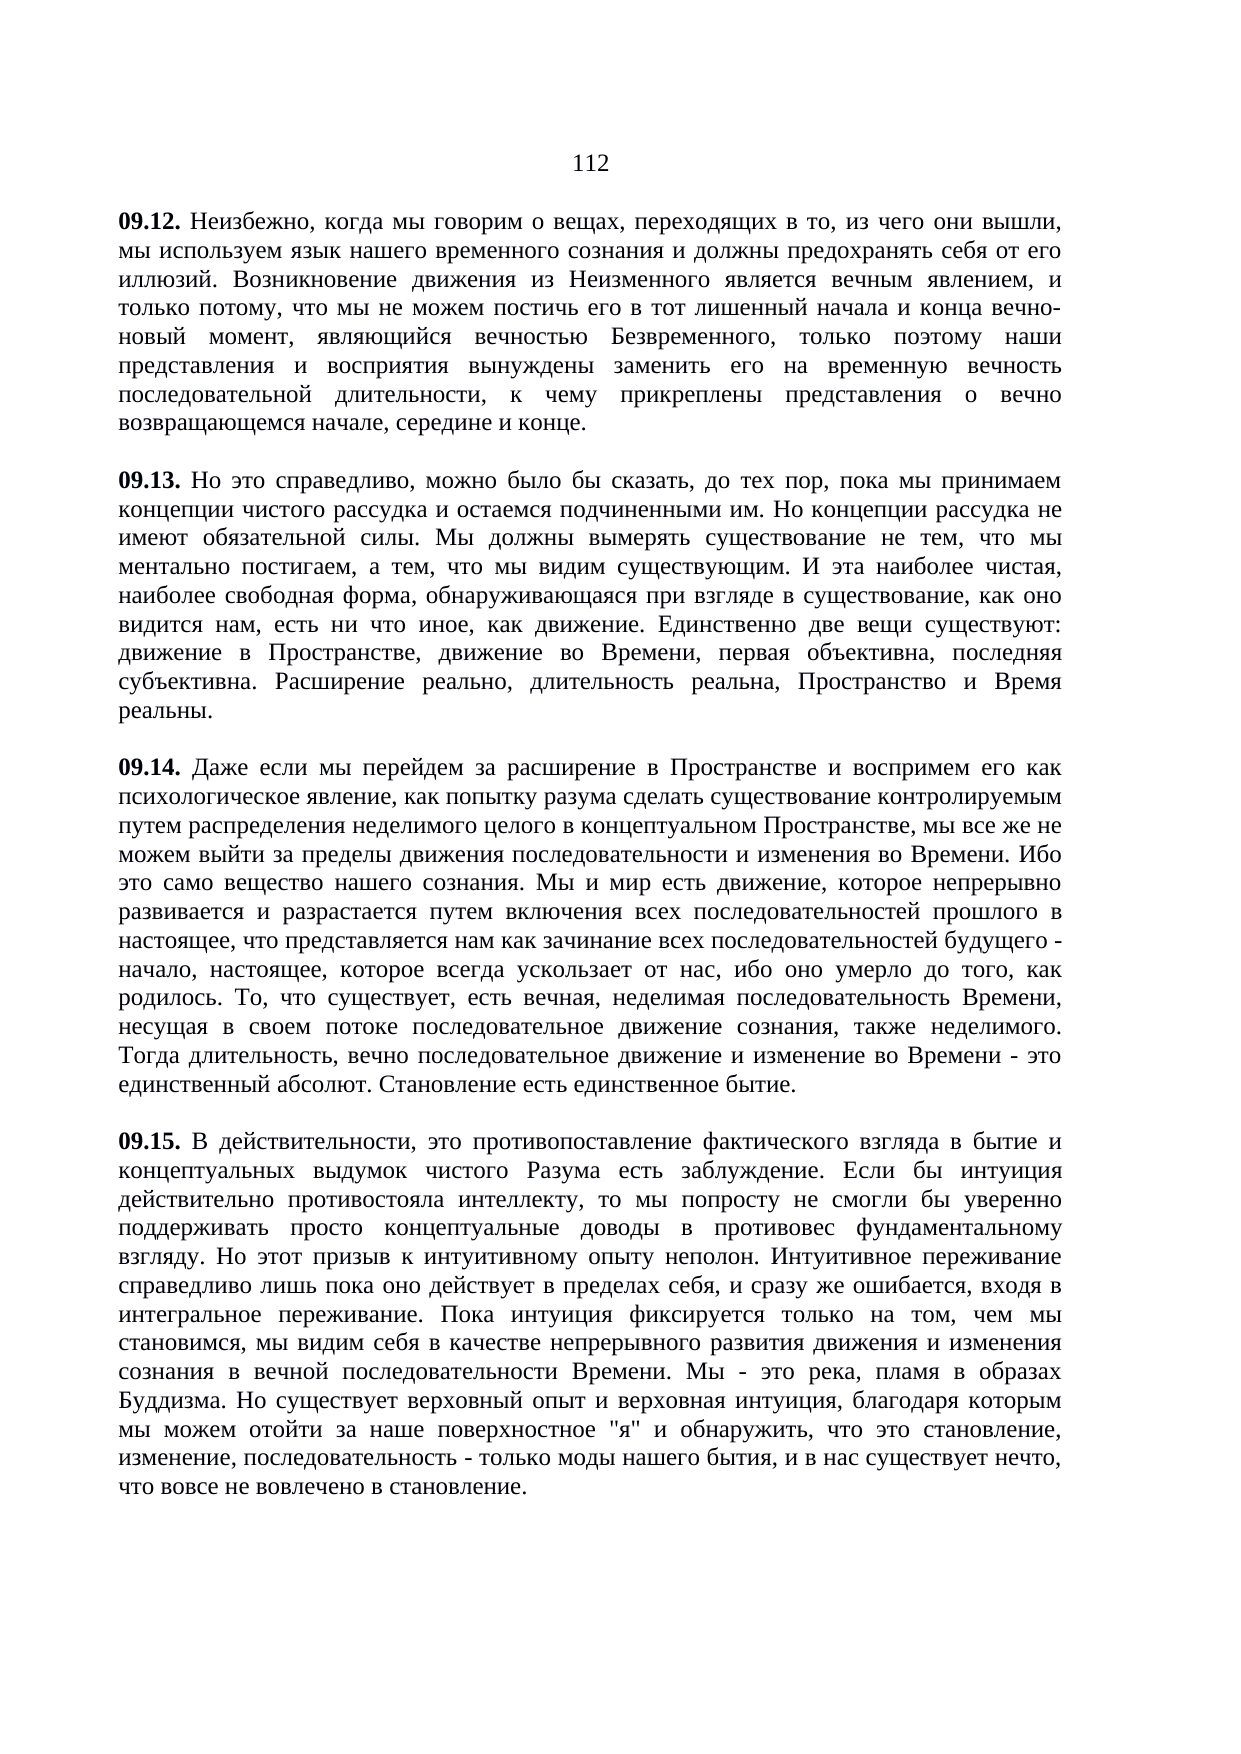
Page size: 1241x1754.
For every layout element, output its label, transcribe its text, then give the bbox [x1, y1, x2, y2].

text 09.13. Но это справедливо, можно было бы сказать, до тех пор, пока мы принимаем концепции чистого рассудка и остаемся подчиненными им. Но концепции рассудка не имеют обязательной силы. Мы должны вымерять существование не тем, что мы ментально постигаем, а тем, что мы видим существующим. И эта наиболее чистая, наиболее свободная форма, обнаруживающаяся при взгляде в существование, как оно видится нам, есть ни что иное, как движение. Единственно две вещи существуют: движение в Пространстве, движение во Времени, первая объективна, последняя субъективна. Расширение реально, длительность реальна, Пространство и Время реальны. [118, 465, 1063, 724]
text 09.14. Даже если мы перейдем за расширение в Пространстве и воспримем его как психологическое явление, как попытку разума сделать существование контролируемым путем распределения неделимого целого в концептуальном Пространстве, мы все же не можем выйти за пределы движения последовательности и изменения во Времени. Ибо это само вещество нашего сознания. Мы и мир есть движение, которое непрерывно развивается и разрастается путем включения всех последовательностей прошлого в настоящее, что представляется нам как зачинание всех последовательностей будущего - начало, настоящее, которое всегда ускользает от нас, ибо оно умерло до того, как родилось. То, что существует, есть вечная, неделимая последовательность Времени, несущая в своем потоке последовательное движение сознания, также неделимого. Тогда длительность, вечно последовательное движение и изменение во Времени - это единственный абсолют. Становление есть единственное бытие. [118, 752, 1063, 1097]
text 09.15. В действительности, это противопоставление фактического взгляда в бытие и концептуальных выдумок чистого Разума есть заблуждение. Если бы интуиция действительно противостояла интеллекту, то мы попросту не смогли бы уверенно поддерживать просто концептуальные доводы в противовес фундаментальному взгляду. Но этот призыв к интуитивному опыту неполон. Интуитивное переживание справедливо лишь пока оно действует в пределах себя, и сразу же ошибается, входя в интегральное переживание. Пока интуиция фиксируется только на том, чем мы становимся, мы видим себя в качестве непрерывного развития движения и изменения сознания в вечной последовательности Времени. Мы - это река, пламя в образах Буддизма. Но существует верховный опыт и верховная интуиция, благодаря которым мы можем отойти за наше поверхностное "я" и обнаружить, что это становление, изменение, последовательность - только моды нашего бытия, и в нас существует нечто, что вовсе не вовлечено в становление. [118, 1126, 1063, 1500]
text 09.12. Неизбежно, когда мы говорим о вещах, переходящих в то, из чего они вышли, мы используем язык нашего временного сознания и должны предохранять себя от его иллюзий. Возникновение движения из Неизменного является вечным явлением, и только потому, что мы не можем постичь его в тот лишенный начала и конца вечно-новый момент, являющийся вечностью Безвременного, только поэтому наши представления и восприятия вынуждены заменить его на временную вечность последовательной длительности, к чему прикреплены представления о вечно возвращающемся начале, середине и конце. [118, 206, 1063, 436]
